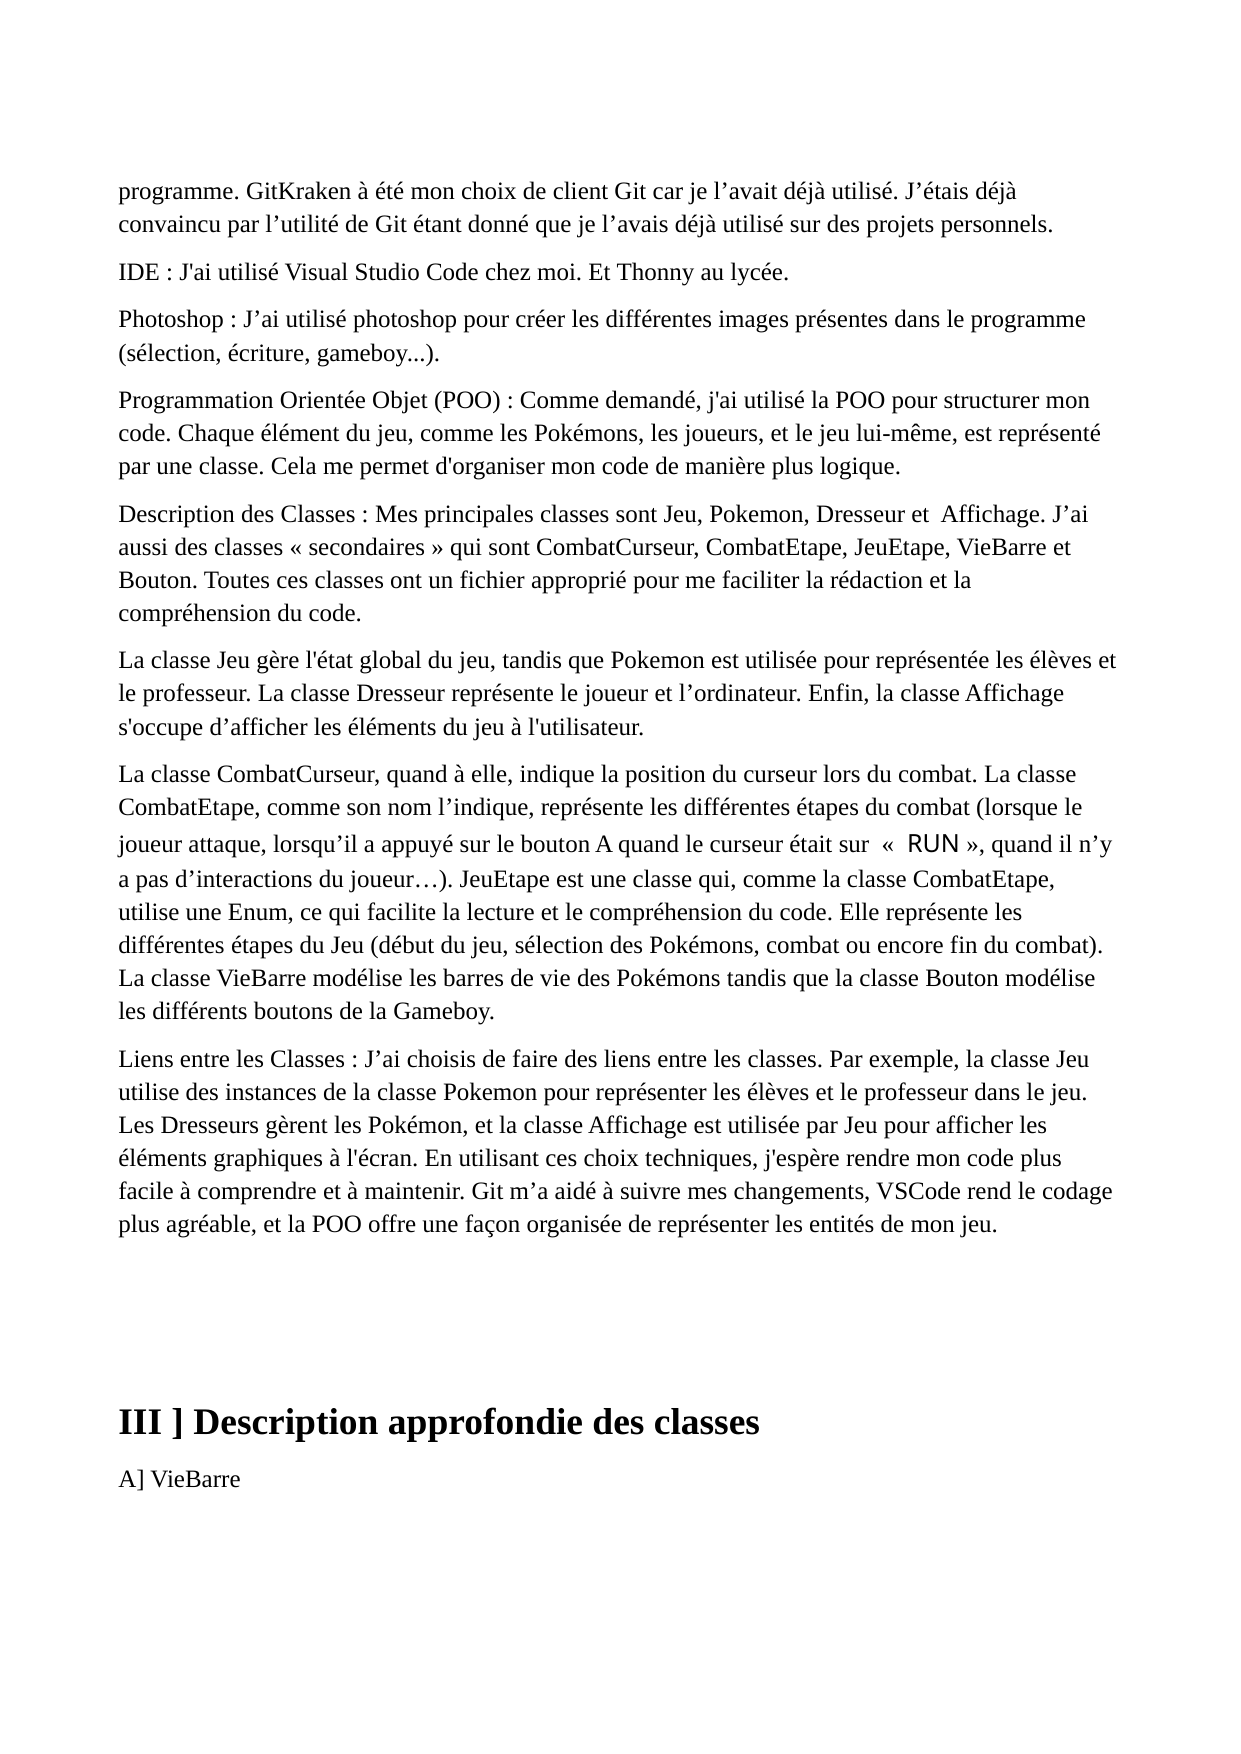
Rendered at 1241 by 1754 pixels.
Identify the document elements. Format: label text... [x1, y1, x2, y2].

text programme. GitKraken à été mon choix de client Git car je l’avait déjà utilisé. J’étais déjà convaincu par l’utilité de Git étant donné que je l’avais déjà utilisé sur des projets personnels. [118, 176, 1122, 238]
text Description des Classes : Mes principales classes sont Jeu, Pokemon, Dresseur et Affichage. J’ai aussi des classes « secondaires » qui sont CombatCurseur, CombatEtape, JeuEtape, VieBarre et Bouton. Toutes ces classes ont un fichier approprié pour me faciliter la rédaction et la compréhension du code. [118, 499, 1122, 627]
text Programmation Orientée Objet (POO) : Comme demandé, j'ai utilisé la POO pour structurer mon code. Chaque élément du jeu, comme les Pokémons, les joueurs, et le jeu lui-même, est représenté par une classe. Cela me permet d'organiser mon code de manière plus logique. [118, 385, 1122, 480]
text Photoshop : J’ai utilisé photoshop pour créer les différentes images présentes dans le programme (sélection, écriture, gameboy...). [118, 304, 1122, 366]
text IDE : J'ai utilisé Visual Studio Code chez moi. Et Thonny au lycée. [118, 257, 1122, 286]
text A] VieBarre [118, 1464, 1122, 1492]
text La classe Jeu gère l'état global du jeu, tandis que Pokemon est utilisée pour représentée les élèves et le professeur. La classe Dresseur représente le joueur et l’ordinateur. Enfin, la classe Affichage s'occupe d’afficher les éléments du jeu à l'utilisateur. [118, 646, 1122, 740]
text La classe CombatCurseur, quand à elle, indique la position du curseur lors du combat. La classe CombatEtape, comme son nom l’indique, représente les différentes étapes du combat (lorsque le joueur attaque, lorsqu’il a appuyé sur le bouton A quand le curseur était sur « RUN », quand il n’y a pas d’interactions du joueur…). JeuEtape est une classe qui, comme la classe CombatEtape, utilise une Enum, ce qui facilite la lecture et le compréhension du code. Elle représente les différentes étapes du Jeu (début du jeu, sélection des Pokémons, combat ou encore fin du combat). La classe VieBarre modélise les barres de vie des Pokémons tandis que la classe Bouton modélise les différents boutons de la Gameboy. [118, 759, 1122, 1025]
text III ] Description approfondie des classes [118, 1399, 1122, 1443]
text Liens entre les Classes : J’ai choisis de faire des liens entre les classes. Par exemple, la classe Jeu utilise des instances de la classe Pokemon pour représenter les élèves et le professeur dans le jeu. Les Dresseurs gèrent les Pokémon, et la classe Affichage est utilisée par Jeu pour afficher les éléments graphiques à l'écran. En utilisant ces choix techniques, j'espère rendre mon code plus facile à comprendre et à maintenir. Git m’a aidé à suivre mes changements, VSCode rend le codage plus agréable, et la POO offre une façon organisée de représenter les entités de mon jeu. [118, 1044, 1122, 1238]
